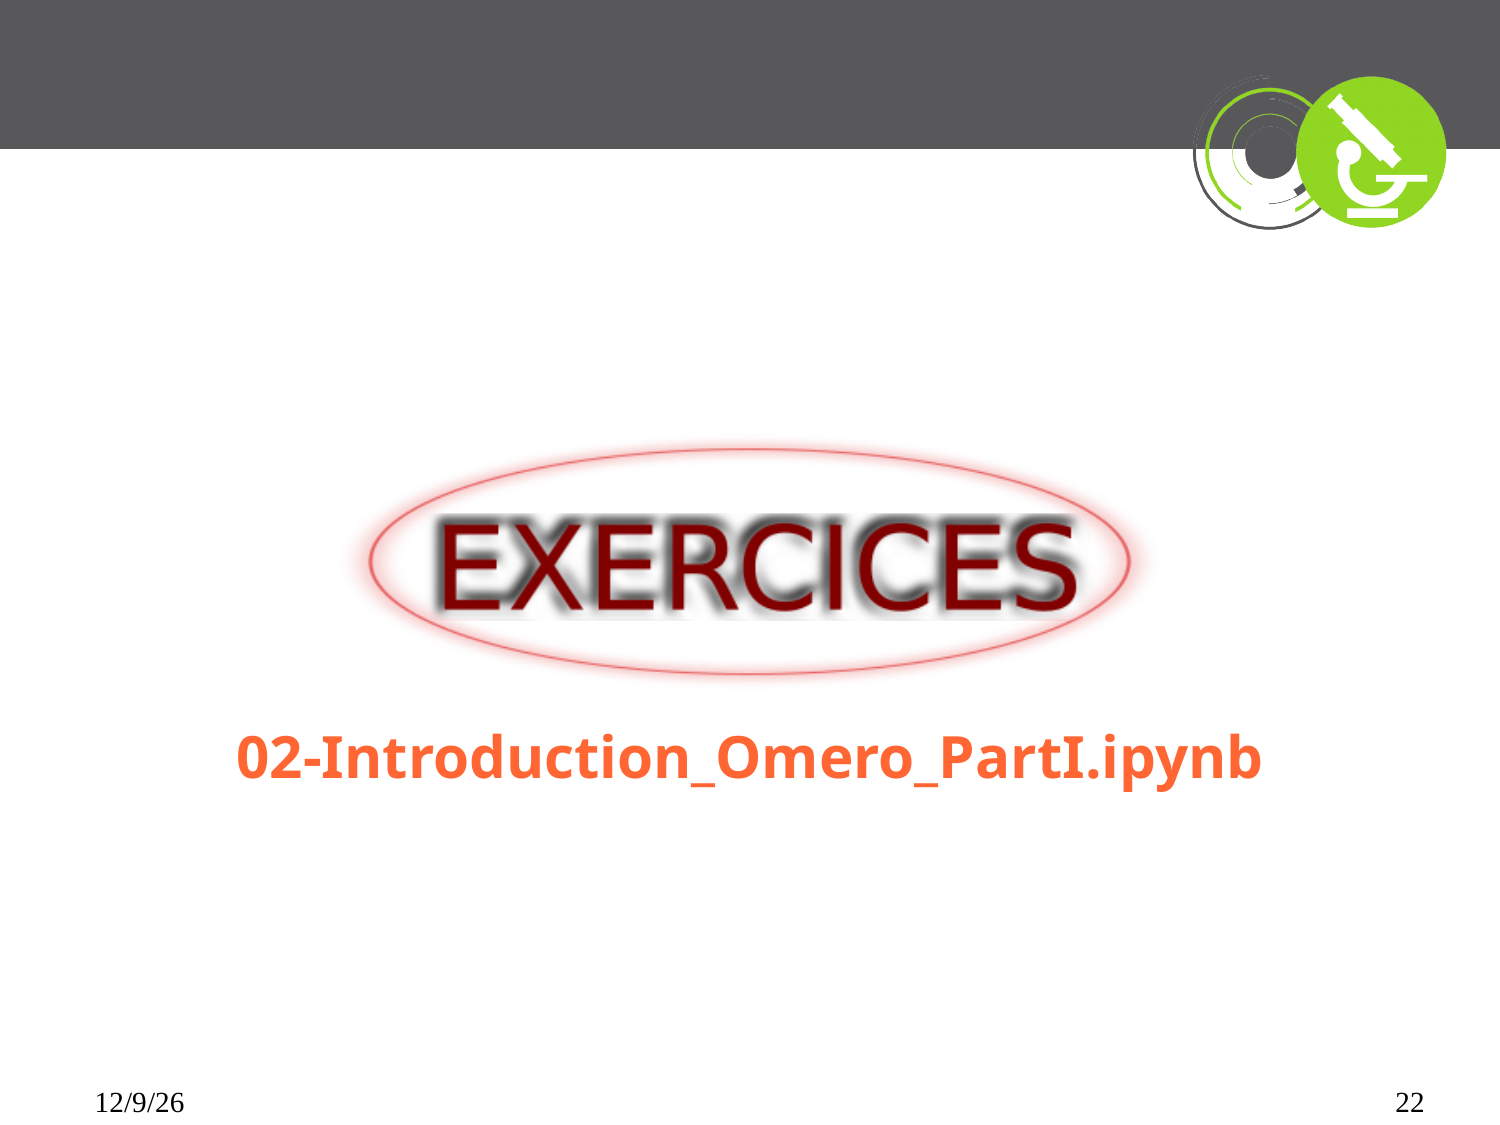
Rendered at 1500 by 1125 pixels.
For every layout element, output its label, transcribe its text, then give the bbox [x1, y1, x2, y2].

picture [295, 427, 1205, 685]
text_box 02-Introduction_Omero_PartI.ipynb [153, 685, 1347, 827]
picture [1188, 69, 1453, 236]
